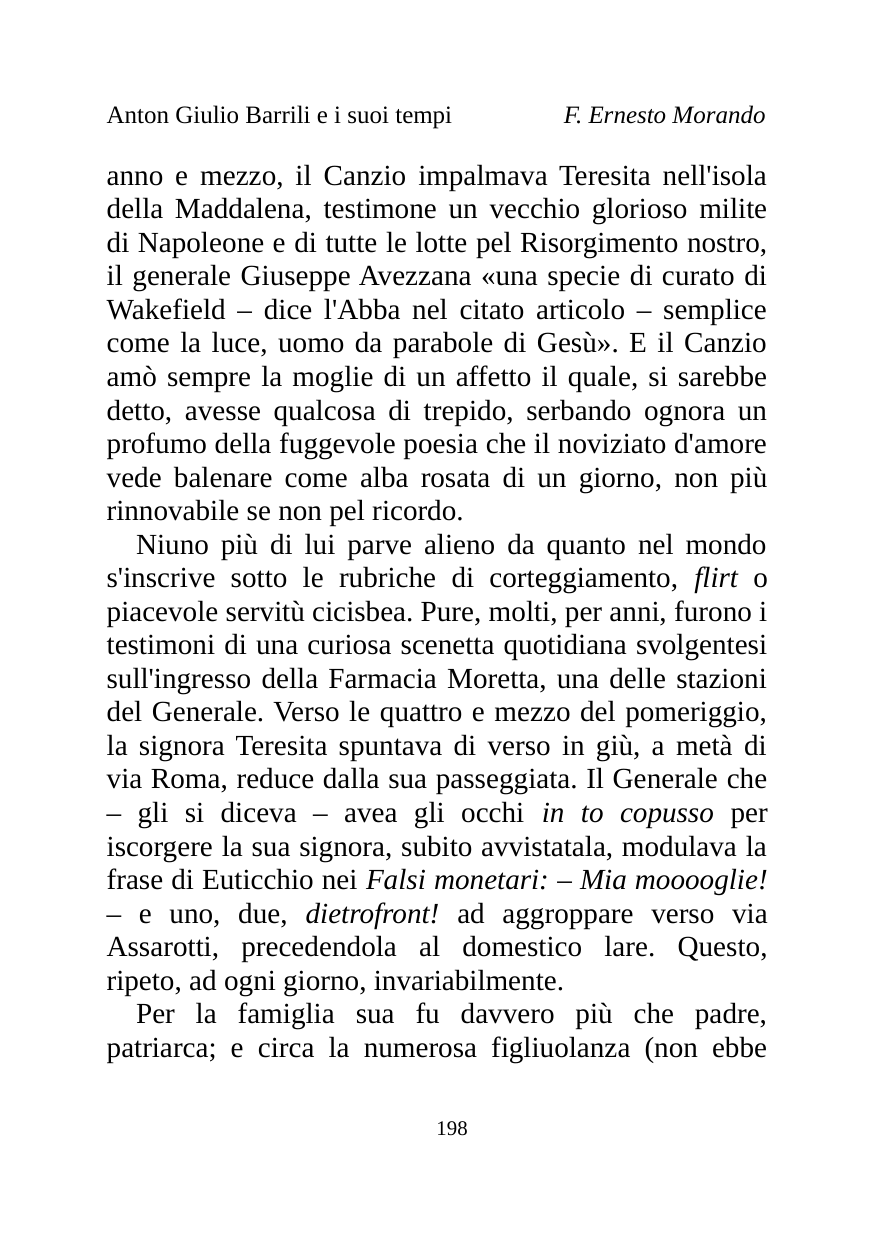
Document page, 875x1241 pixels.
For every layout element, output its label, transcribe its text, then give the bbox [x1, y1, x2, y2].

text anno e mezzo, il Canzio impalmava Teresita nell'isola della Maddalena, testimone un vecchio glorioso milite di Napoleone e di tutte le lotte pel Risorgimento nostro, il generale Giuseppe Avezzana «una specie di curato di Wakefield – dice l'Abba nel citato articolo – semplice come la luce, uomo da parabole di Gesù». E il Canzio amò sempre la moglie di un affetto il quale, si sarebbe detto, avesse qualcosa di trepido, serbando ognora un profumo della fuggevole poesia che il noviziato d'amore vede balenare come alba rosata di un giorno, non più rinnovabile se non pel ricordo. [106, 158, 768, 527]
text Niuno più di lui parve alieno da quanto nel mondo s'inscrive sotto le rubriche di corteggiamento, flirt o piacevole servitù cicisbea. Pure, molti, per anni, furono i testimoni di una curiosa scenetta quotidiana svolgentesi sull'ingresso della Farmacia Moretta, una delle stazioni del Generale. Verso le quattro e mezzo del pomeriggio, la signora Teresita spuntava di verso in giù, a metà di via Roma, reduce dalla sua passeggiata. Il Generale che – gli si diceva – avea gli occhi in to copusso per iscorgere la sua signora, subito avvistatala, modulava la frase di Euticchio nei Falsi monetari: – Mia mooooglie! – e uno, due, dietrofront! ad aggroppare verso via Assarotti, precedendola al domestico lare. Questo, ripeto, ad ogni giorno, invariabilmente. [106, 527, 768, 996]
text Per la famiglia sua fu davvero più che padre, patriarca; e circa la numerosa figliuolanza (non ebbe [106, 996, 768, 1063]
